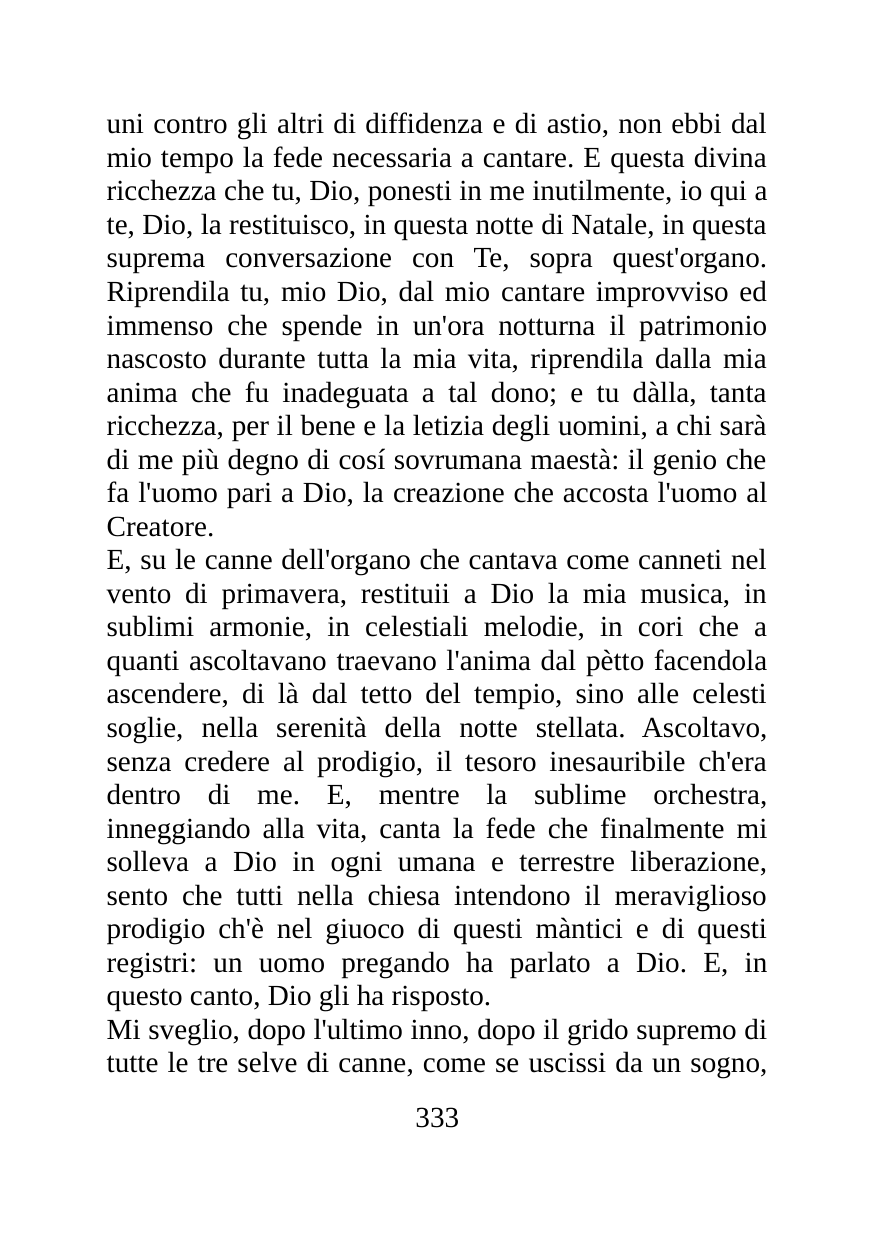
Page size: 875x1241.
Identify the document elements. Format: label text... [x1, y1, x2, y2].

text E, su le canne dell'organo che cantava come canneti nel vento di primavera, restituii a Dio la mia musica, in sublimi armonie, in celestiali melodie, in cori che a quanti ascoltavano traevano l'anima dal pètto facendola ascendere, di là dal tetto del tempio, sino alle celesti soglie, nella serenità della notte stellata. Ascoltavo, senza credere al prodigio, il tesoro inesauribile ch'era dentro di me. E, mentre la sublime orchestra, inneggiando alla vita, canta la fede che finalmente mi solleva a Dio in ogni umana e terrestre liberazione, sento che tutti nella chiesa intendono il meraviglioso prodigio ch'è nel giuoco di questi màntici e di questi registri: un uomo pregando ha parlato a Dio. E, in questo canto, Dio gli ha risposto. [106, 542, 768, 1012]
text Mi sveglio, dopo l'ultimo inno, dopo il grido supremo di tutte le tre selve di canne, come se uscissi da un sogno, [106, 1012, 768, 1079]
text uni contro gli altri di diffidenza e di astio, non ebbi dal mio tempo la fede necessaria a cantare. E questa divina ricchezza che tu, Dio, ponesti in me inutilmente, io qui a te, Dio, la restituisco, in questa notte di Natale, in questa suprema conversazione con Te, sopra quest'organo. Riprendila tu, mio Dio, dal mio cantare improvviso ed immenso che spende in un'ora notturna il patrimonio nascosto durante tutta la mia vita, riprendila dalla mia anima che fu inadeguata a tal dono; e tu dàlla, tanta ricchezza, per il bene e la letizia degli uomini, a chi sarà di me più degno di cosí sovrumana maestà: il genio che fa l'uomo pari a Dio, la creazione che accosta l'uomo al Creatore. [106, 106, 768, 542]
